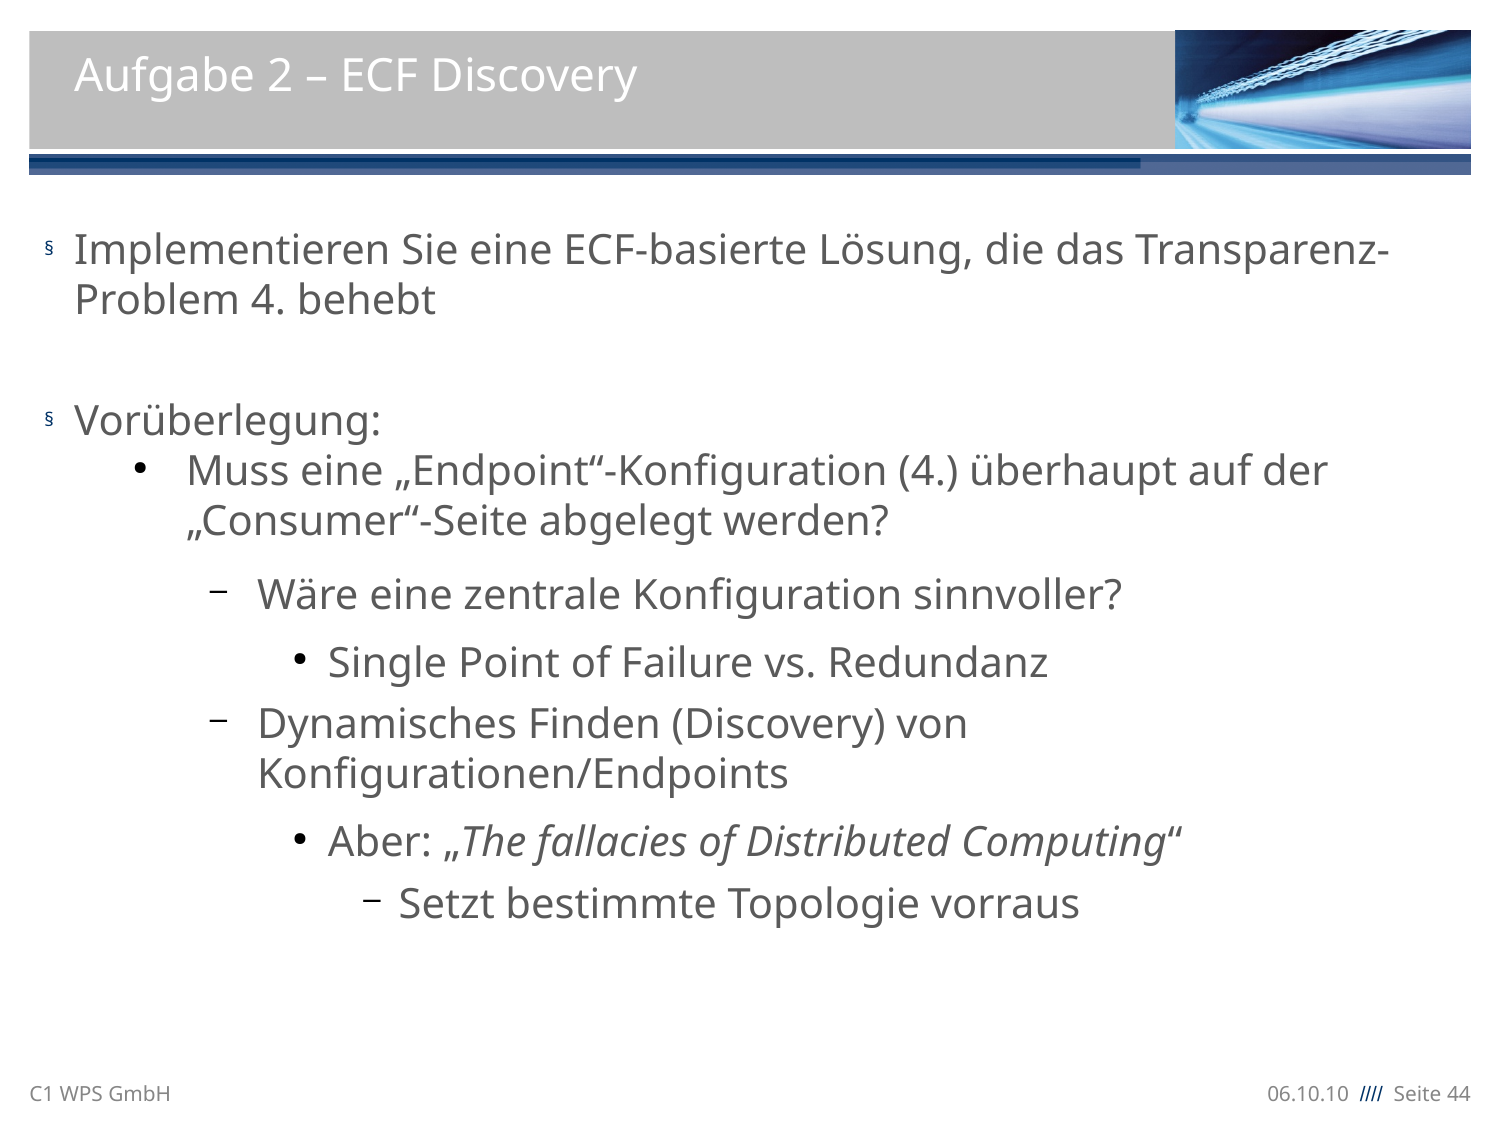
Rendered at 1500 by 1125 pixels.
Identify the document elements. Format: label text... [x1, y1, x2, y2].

list Implementieren Sie eine ECF-basierte Lösung, die das Transparenz-Problem 4. behebt Vorüberlegung: Muss eine „Endpoint“-Konfiguration (4.) überhaupt auf der „Consumer“-Seite abgelegt werden? Wäre eine zentrale Konfiguration sinnvoller? Single Point of Failure vs. Redundanz Dynamisches Finden (Discovery) von Konfigurationen/Endpoints Aber: „The fallacies of Distributed Computing“ Setzt bestimmte Topologie vorraus [29, 208, 1471, 1059]
picture [1175, 30, 1471, 149]
picture [29, 154, 1471, 175]
title Aufgabe 2 – ECF Discovery [29, 31, 1176, 149]
